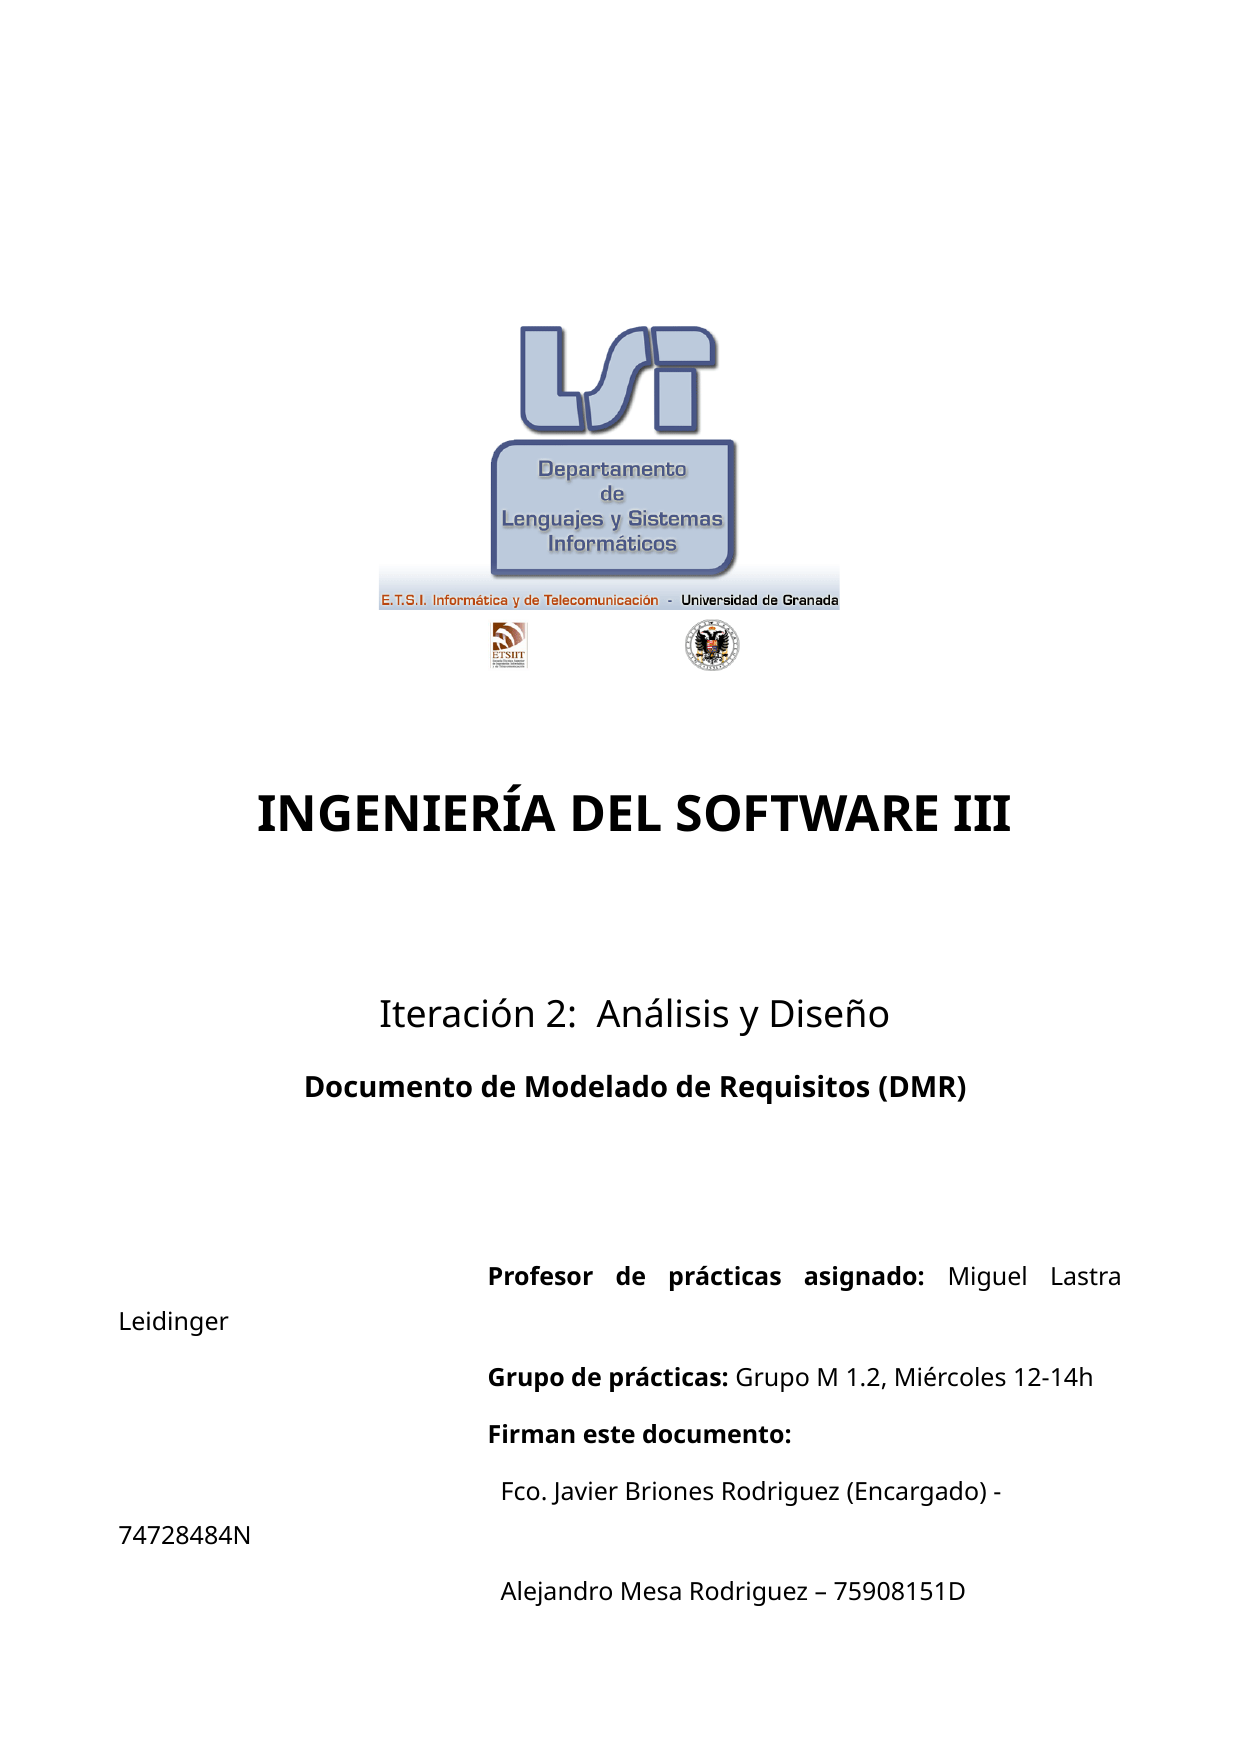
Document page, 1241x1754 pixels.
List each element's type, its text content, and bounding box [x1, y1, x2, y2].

text Grupo de prácticas: Grupo M 1.2, Miércoles 12-14h [118, 1360, 1122, 1394]
text Documento de Modelado de Requisitos (DMR) [118, 1066, 1122, 1106]
text Iteración 2: Análisis y Diseño [118, 988, 1122, 1039]
text INGENIERÍA DEL SOFTWARE III [118, 778, 1122, 847]
text Alejandro Mesa Rodriguez – 75908151D [118, 1574, 1122, 1608]
text Profesor de prácticas asignado: Miguel Lastra Leidinger [118, 1259, 1122, 1337]
text Firman este documento: [118, 1416, 1122, 1451]
text Fco. Javier Briones Rodriguez (Encargado) - 74728484N [118, 1473, 1122, 1551]
